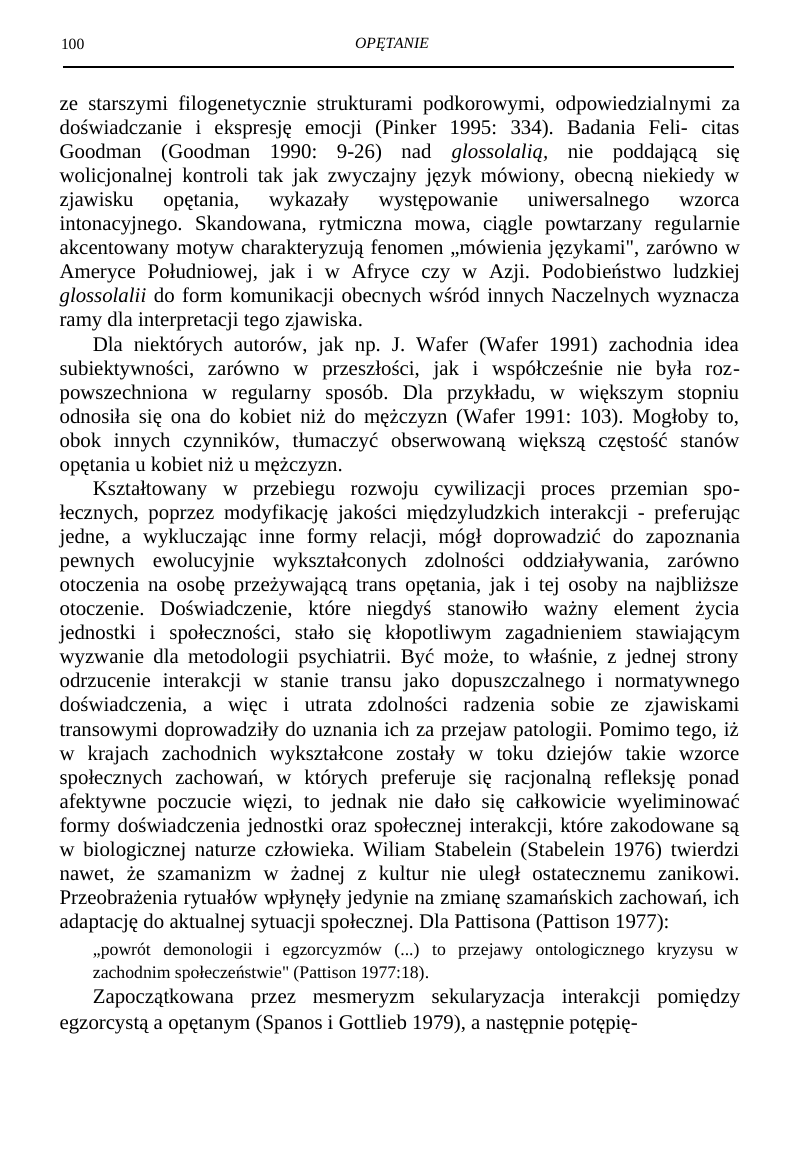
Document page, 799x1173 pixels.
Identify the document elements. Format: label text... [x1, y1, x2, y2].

text „powrót demonologii i egzorcyzmów (...) to przejawy ontologicznego kryzysu w zachodnim społeczeństwie" (Pattison 1977:18). [93, 939, 740, 982]
text 100 [61, 35, 90, 53]
text OPĘTANIE [355, 34, 442, 52]
text Dla niektórych autorów, jak np. J. Wafer (Wafer 1991) zachodnia idea subiektywności, zarówno w przeszłości, jak i współcześnie nie była roz­powszechniona w regularny sposób. Dla przykładu, w większym stopniu odnosiła się ona do kobiet niż do mężczyzn (Wafer 1991: 103). Mogłoby to, obok innych czynników, tłumaczyć obserwowaną większą częstość stanów opętania u kobiet niż u mężczyzn. [59, 331, 740, 476]
text ze starszymi filogenetycznie strukturami podkorowymi, odpowiedzial­nymi za doświadczanie i ekspresję emocji (Pinker 1995: 334). Badania Feli- citas Goodman (Goodman 1990: 9-26) nad glossolalią, nie poddającą się wolicjonalnej kontroli tak jak zwyczajny język mówiony, obecną niekiedy w zjawisku opętania, wykazały występowanie uniwersalnego wzorca intonacyjnego. Skandowana, rytmiczna mowa, ciągle powtarzany regu­larnie akcentowany motyw charakteryzują fenomen „mówienia języka­mi", zarówno w Ameryce Południowej, jak i w Afryce czy w Azji. Podo­bieństwo ludzkiej glossolalii do form komunikacji obecnych wśród innych Naczelnych wyznacza ramy dla interpretacji tego zjawiska. [59, 91, 740, 331]
text Zapoczątkowana przez mesmeryzm sekularyzacja interakcji pomię­dzy egzorcystą a opętanym (Spanos i Gottlieb 1979), a następnie potępię- [59, 984, 740, 1034]
text Kształtowany w przebiegu rozwoju cywilizacji proces przemian spo­łecznych, poprzez modyfikację jakości międzyludzkich interakcji - prefe­rując jedne, a wykluczając inne formy relacji, mógł doprowadzić do zapo­znania pewnych ewolucyjnie wykształconych zdolności oddziaływania, zarówno otoczenia na osobę przeżywającą trans opętania, jak i tej osoby na najbliższe otoczenie. Doświadczenie, które niegdyś stanowiło ważny element życia jednostki i społeczności, stało się kłopotliwym zagadnie­niem stawiającym wyzwanie dla metodologii psychiatrii. Być może, to właśnie, z jednej strony odrzucenie interakcji w stanie transu jako dopu­szczalnego i normatywnego doświadczenia, a więc i utrata zdolności ra­dzenia sobie ze zjawiskami transowymi doprowadziły do uznania ich za przejaw patologii. Pomimo tego, iż w krajach zachodnich wykształcone zostały w toku dziejów takie wzorce społecznych zachowań, w których preferuje się racjonalną refleksję ponad afektywne poczucie więzi, to jed­nak nie dało się całkowicie wyeliminować formy doświadczenia jednostki oraz społecznej interakcji, które zakodowane są w biologicznej naturze człowieka. Wiliam Stabelein (Stabelein 1976) twierdzi nawet, że szama­nizm w żadnej z kultur nie uległ ostatecznemu zanikowi. Przeobrażenia rytuałów wpłynęły jedynie na zmianę szamańskich zachowań, ich adap­tację do aktualnej sytuacji społecznej. Dla Pattisona (Pattison 1977): [59, 476, 740, 933]
